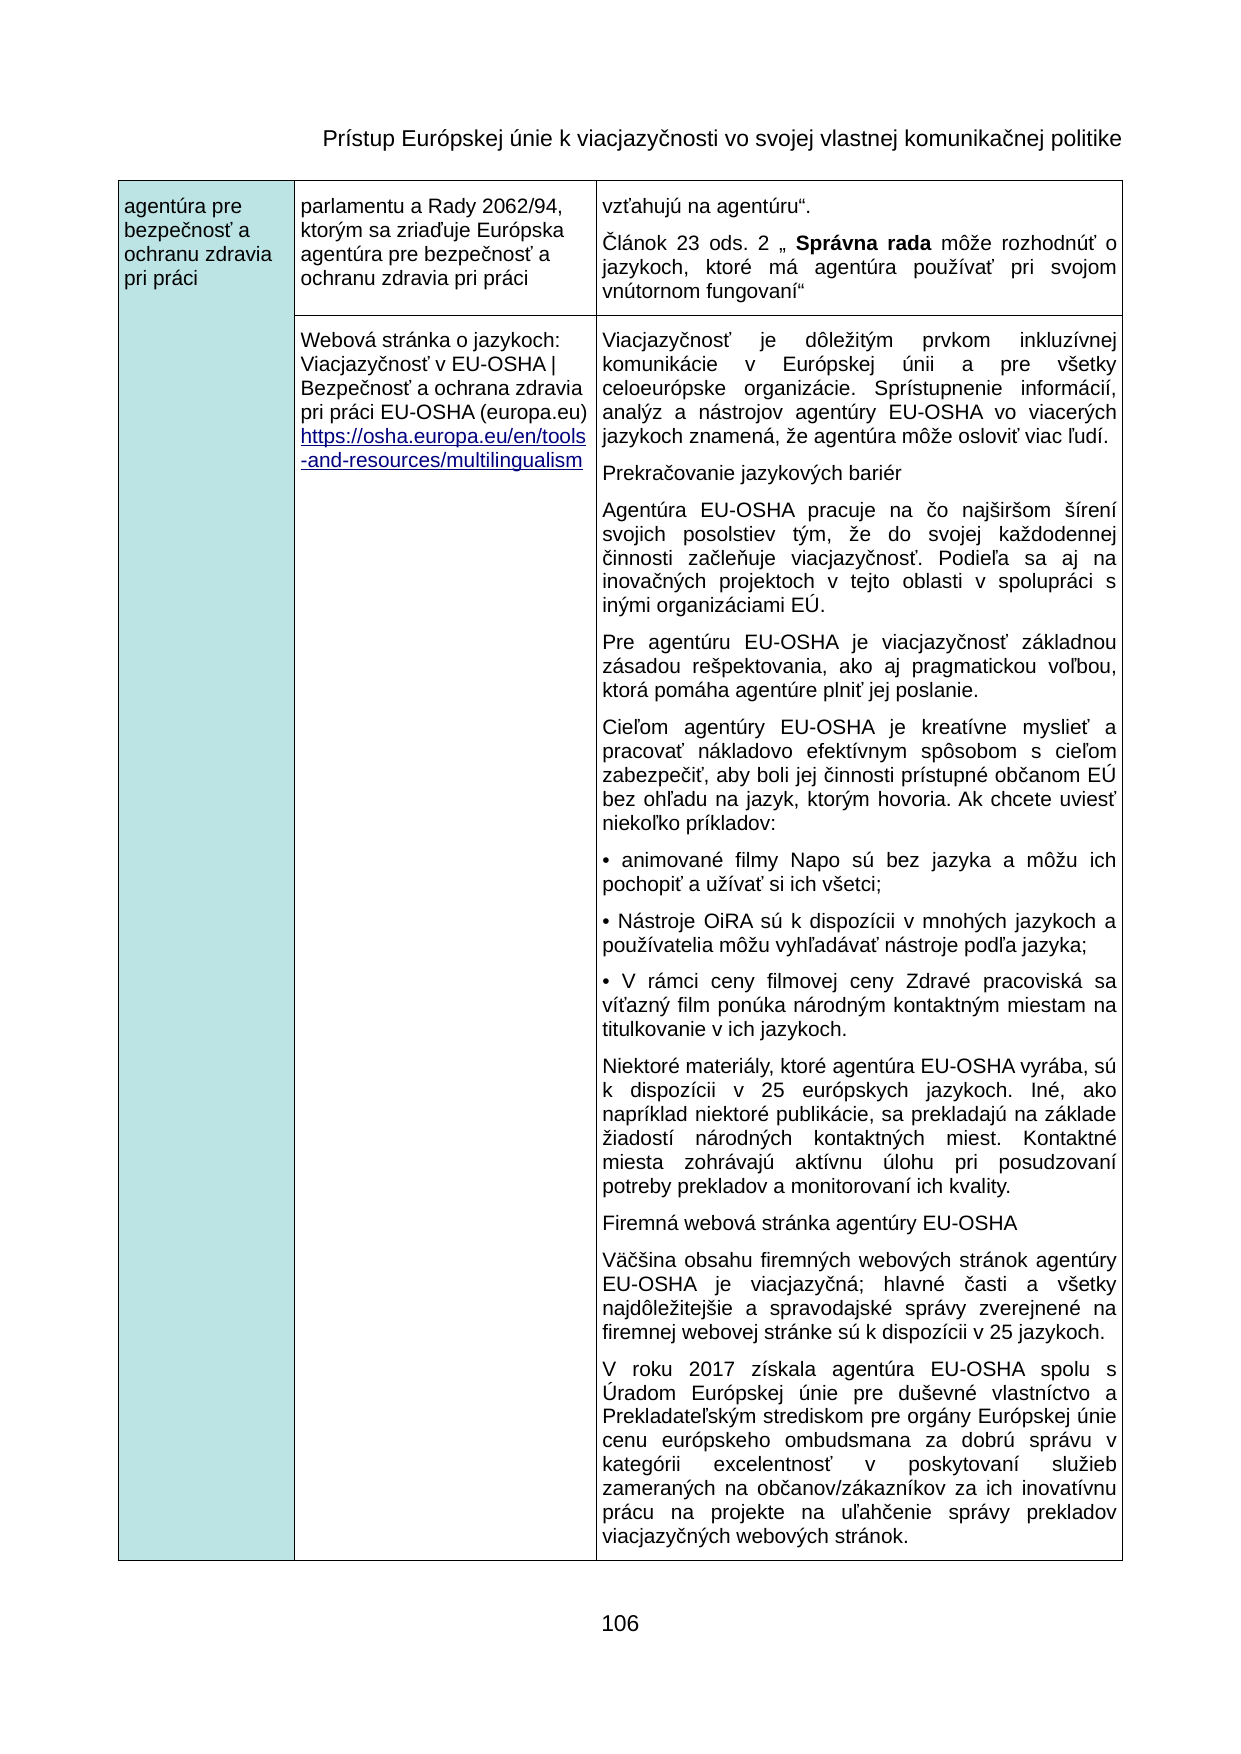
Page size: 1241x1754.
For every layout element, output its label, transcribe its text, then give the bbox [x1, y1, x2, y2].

table_cell agentúra pre bezpečnosť a ochranu zdravia pri práci [119, 181, 294, 1560]
table_cell Webová stránka o jazykoch: Viacjazyčnosť v EU-OSHA | Bezpečnosť a ochrana zdravia pri práci EU-OSHA (europa.eu) https://osha.europa.eu/en/tools-and-resources/multilingualism [295, 316, 596, 1560]
table_cell vzťahujú na agentúru“. Článok 23 ods. 2 „ Správna rada môže rozhodnúť o jazykoch, ktoré má agentúra používať pri svojom vnútornom fungovaní“ [597, 181, 1122, 314]
table_cell parlamentu a Rady 2062/94, ktorým sa zriaďuje Európska agentúra pre bezpečnosť a ochranu zdravia pri práci [295, 181, 596, 314]
table_cell Viacjazyčnosť je dôležitým prvkom inkluzívnej komunikácie v Európskej únii a pre všetky celoeurópske organizácie. Sprístupnenie informácií, analýz a nástrojov agentúry EU-OSHA vo viacerých jazykoch znamená, že agentúra môže osloviť viac ľudí. Prekračovanie jazykových bariér Agentúra EU-OSHA pracuje na čo najširšom šírení svojich posolstiev tým, že do svojej každodennej činnosti začleňuje viacjazyčnosť. Podieľa sa aj na inovačných projektoch v tejto oblasti v spolupráci s inými organizáciami EÚ. Pre agentúru EU-OSHA je viacjazyčnosť základnou zásadou rešpektovania, ako aj pragmatickou voľbou, ktorá pomáha agentúre plniť jej poslanie. Cieľom agentúry EU-OSHA je kreatívne myslieť a pracovať nákladovo efektívnym spôsobom s cieľom zabezpečiť, aby boli jej činnosti prístupné občanom EÚ bez ohľadu na jazyk, ktorým hovoria. Ak chcete uviesť niekoľko príkladov: • animované filmy Napo sú bez jazyka a môžu ich pochopiť a užívať si ich všetci; • Nástroje OiRA sú k dispozícii v mnohých jazykoch a používatelia môžu vyhľadávať nástroje podľa jazyka; • V rámci ceny filmovej ceny Zdravé pracoviská sa víťazný film ponúka národným kontaktným miestam na titulkovanie v ich jazykoch. Niektoré materiály, ktoré agentúra EU-OSHA vyrába, sú k dispozícii v 25 európskych jazykoch. Iné, ako napríklad niektoré publikácie, sa prekladajú na základe žiadostí národných kontaktných miest. Kontaktné miesta zohrávajú aktívnu úlohu pri posudzovaní potreby prekladov a monitorovaní ich kvality. Firemná webová stránka agentúry EU-OSHA Väčšina obsahu firemných webových stránok agentúry EU-OSHA je viacjazyčná; hlavné časti a všetky najdôležitejšie a spravodajské správy zverejnené na firemnej webovej stránke sú k dispozícii v 25 jazykoch. V roku 2017 získala agentúra EU-OSHA spolu s Úradom Európskej únie pre duševné vlastníctvo a Prekladateľským strediskom pre orgány Európskej únie cenu európskeho ombudsmana za dobrú správu v kategórii excelentnosť v poskytovaní služieb zameraných na občanov/zákazníkov za ich inovatívnu prácu na projekte na uľahčenie správy prekladov viacjazyčných webových stránok. [597, 316, 1122, 1560]
